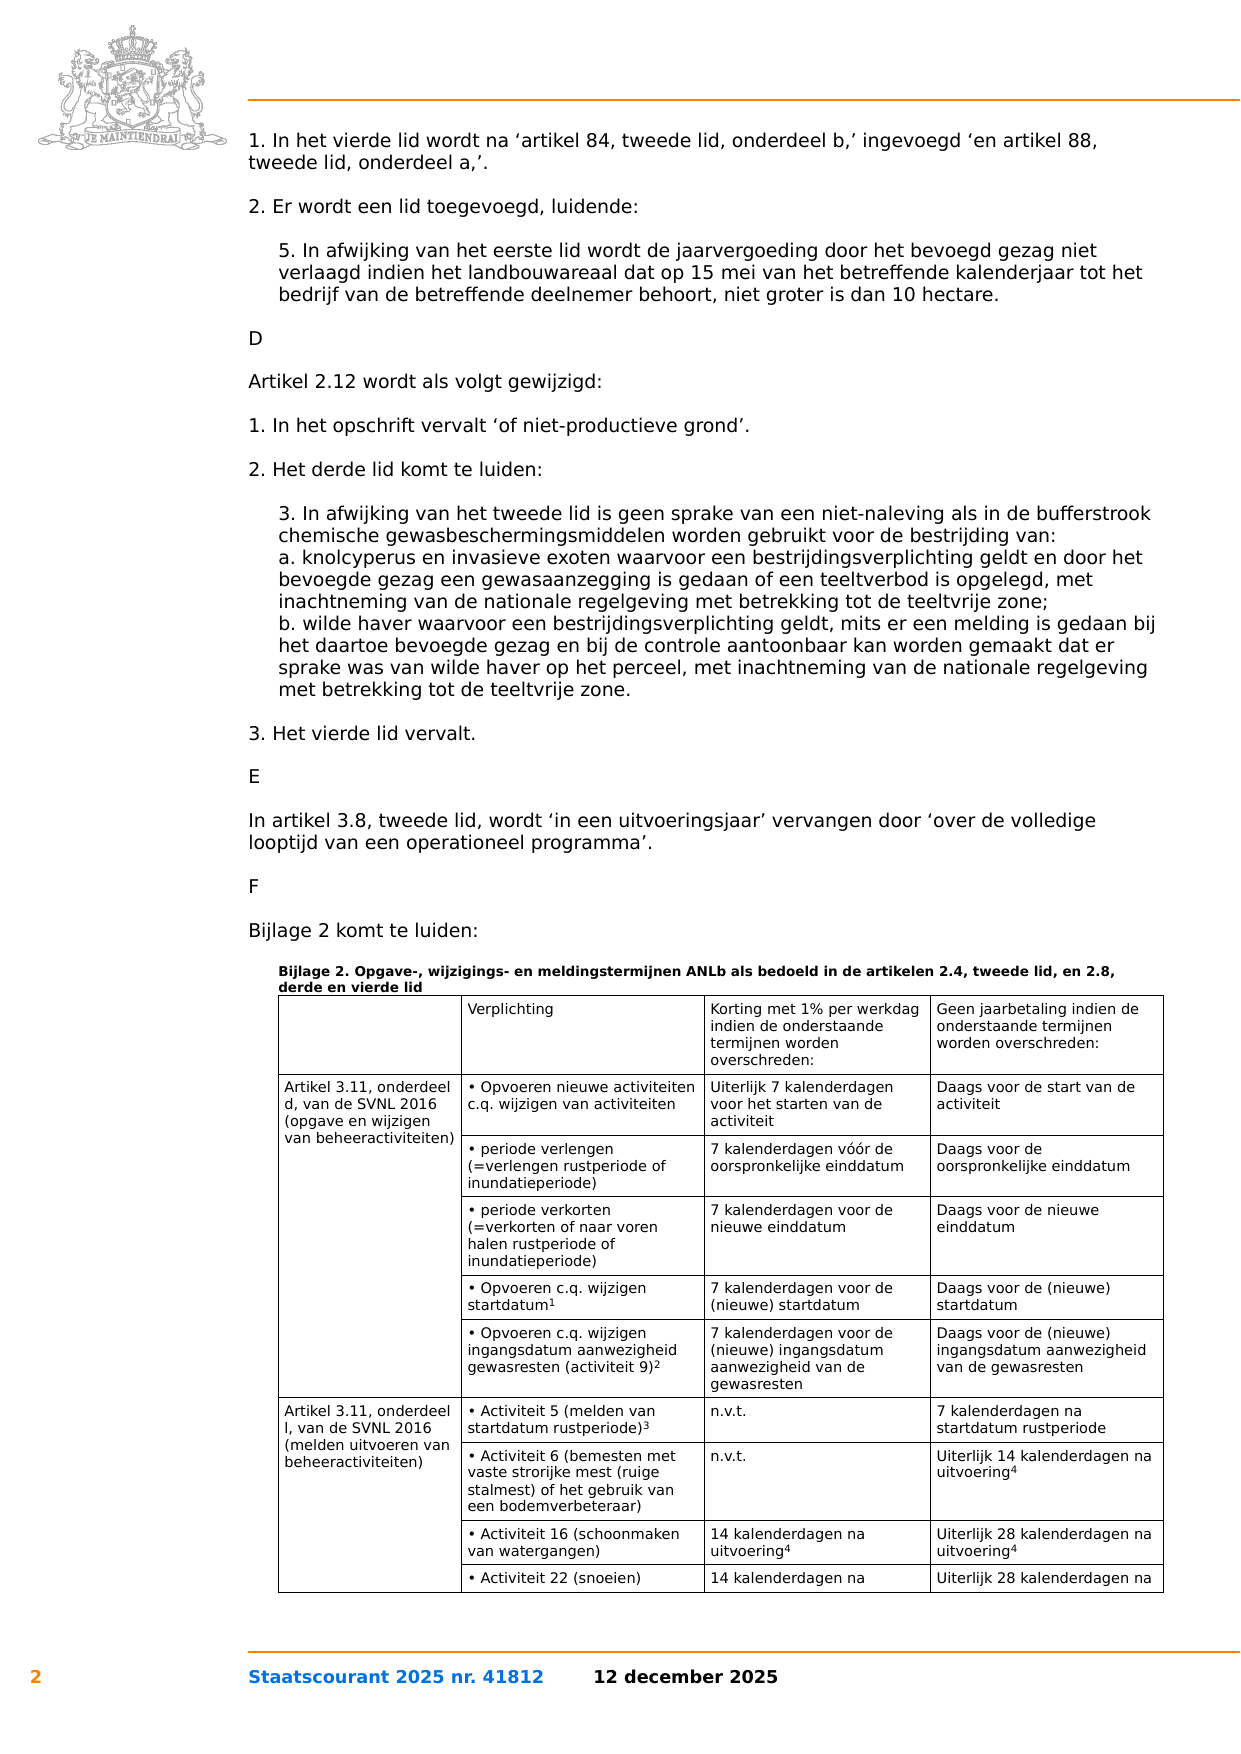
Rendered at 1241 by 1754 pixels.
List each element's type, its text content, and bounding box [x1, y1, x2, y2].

table_cell • Activiteit 16 (schoonmaken van watergangen) [462, 1521, 704, 1564]
table_cell • Activiteit 5 (melden van startdatum rustperiode)3 [462, 1398, 704, 1442]
text 2. Het derde lid komt te luiden: [248, 459, 1163, 481]
table_cell • Opvoeren c.q. wijzigen ingangsdatum aanwezigheid gewasresten (activiteit 9)2 [462, 1320, 704, 1397]
table_cell Verplichting [462, 996, 704, 1073]
table_cell • periode verlengen (=verlengen rustperiode of inundatieperiode) [462, 1136, 704, 1196]
text Bijlage 2 komt te luiden: [248, 920, 1163, 942]
text b. wilde haver waarvoor een bestrijdingsverplichting geldt, mits er een melding is gedaan bij het daartoe bevoegde gezag en bij de controle aantoonbaar kan worden gemaakt dat er sprake was van wilde haver op het perceel, met inachtneming van de nationale regelgeving met betrekking tot de teeltvrije zone. [278, 613, 1163, 701]
table_cell 7 kalenderdagen vóór de oorspronkelijke einddatum [705, 1136, 930, 1196]
table_cell Uiterlijk 14 kalenderdagen na uitvoering4 [931, 1443, 1163, 1520]
text E [248, 766, 1163, 788]
text 5. In afwijking van het eerste lid wordt de jaarvergoeding door het bevoegd gezag niet verlaagd indien het landbouwareaal dat op 15 mei van het betreffende kalenderjaar tot het bedrijf van de betreffende deelnemer behoort, niet groter is dan 10 hectare. [278, 239, 1163, 306]
table_cell • Opvoeren c.q. wijzigen startdatum1 [462, 1276, 704, 1319]
table_cell 7 kalenderdagen voor de (nieuwe) startdatum [705, 1276, 930, 1319]
table_cell Artikel 3.11, onderdeel l, van de SVNL 2016 (melden uitvoeren van beheeractiviteiten) [279, 1398, 461, 1592]
table_cell • Activiteit 22 (snoeien) [462, 1565, 704, 1592]
table_cell 14 kalenderdagen na uitvoering4 [705, 1521, 930, 1564]
table_header Bijlage 2. Opgave-, wijzigings- en meldingstermijnen ANLb als bedoeld in de artikelen 2.4, tweede lid, en 2.8, derde en vierde lid [278, 964, 1163, 995]
picture [38, 25, 227, 150]
table_cell 14 kalenderdagen na [705, 1565, 930, 1592]
table_cell Uiterlijk 7 kalenderdagen voor het starten van de activiteit [705, 1075, 930, 1135]
table_cell Geen jaarbetaling indien de onderstaande termijnen worden overschreden: [931, 996, 1163, 1073]
text 1. In het opschrift vervalt ‘of niet-productieve grond’. [248, 415, 1163, 437]
table_cell Uiterlijk 28 kalenderdagen na [931, 1565, 1163, 1592]
text D [248, 327, 1163, 349]
table_cell [279, 996, 461, 1073]
table_cell Daags voor de (nieuwe) ingangsdatum aanwezigheid van de gewasresten [931, 1320, 1163, 1397]
table_cell Artikel 3.11, onderdeel d, van de SVNL 2016 (opgave en wijzigen van beheeractiviteiten) [279, 1075, 461, 1397]
table_cell Korting met 1% per werkdag indien de onderstaande termijnen worden overschreden: [705, 996, 930, 1073]
table_cell 7 kalenderdagen na startdatum rustperiode [931, 1398, 1163, 1442]
table_cell 7 kalenderdagen voor de nieuwe einddatum [705, 1197, 930, 1274]
table_cell Daags voor de start van de activiteit [931, 1075, 1163, 1135]
table_cell n.v.t. [705, 1398, 930, 1442]
text F [248, 876, 1163, 898]
table_cell Uiterlijk 28 kalenderdagen na uitvoering4 [931, 1521, 1163, 1564]
text In artikel 3.8, tweede lid, wordt ‘in een uitvoeringsjaar’ vervangen door ‘over de volledige looptijd van een operationeel programma’. [248, 810, 1163, 854]
table_cell • Activiteit 6 (bemesten met vaste strorijke mest (ruige stalmest) of het gebruik van een bodemverbeteraar) [462, 1443, 704, 1520]
text 1. In het vierde lid wordt na ‘artikel 84, tweede lid, onderdeel b,’ ingevoegd ‘en artikel 88, tweede lid, onderdeel a,’. [248, 130, 1163, 174]
text Artikel 2.12 wordt als volgt gewijzigd: [248, 371, 1163, 393]
text 3. Het vierde lid vervalt. [248, 722, 1163, 744]
text 3. In afwijking van het tweede lid is geen sprake van een niet-naleving als in de bufferstrook chemische gewasbeschermingsmiddelen worden gebruikt voor de bestrijding van: [278, 503, 1163, 547]
table_cell Daags voor de oorspronkelijke einddatum [931, 1136, 1163, 1196]
table_cell Daags voor de (nieuwe) startdatum [931, 1276, 1163, 1319]
table_cell • Opvoeren nieuwe activiteiten c.q. wijzigen van activiteiten [462, 1075, 704, 1135]
text a. knolcyperus en invasieve exoten waarvoor een bestrijdingsverplichting geldt en door het bevoegde gezag een gewasaanzegging is gedaan of een teeltverbod is opgelegd, met inachtneming van de nationale regelgeving met betrekking tot de teeltvrije zone; [278, 547, 1163, 613]
table_cell n.v.t. [705, 1443, 930, 1520]
table_cell • periode verkorten (=verkorten of naar voren halen rustperiode of inundatieperiode) [462, 1197, 704, 1274]
text 2. Er wordt een lid toegevoegd, luidende: [248, 196, 1163, 218]
table_cell Daags voor de nieuwe einddatum [931, 1197, 1163, 1274]
table_cell 7 kalenderdagen voor de (nieuwe) ingangsdatum aanwezigheid van de gewasresten [705, 1320, 930, 1397]
